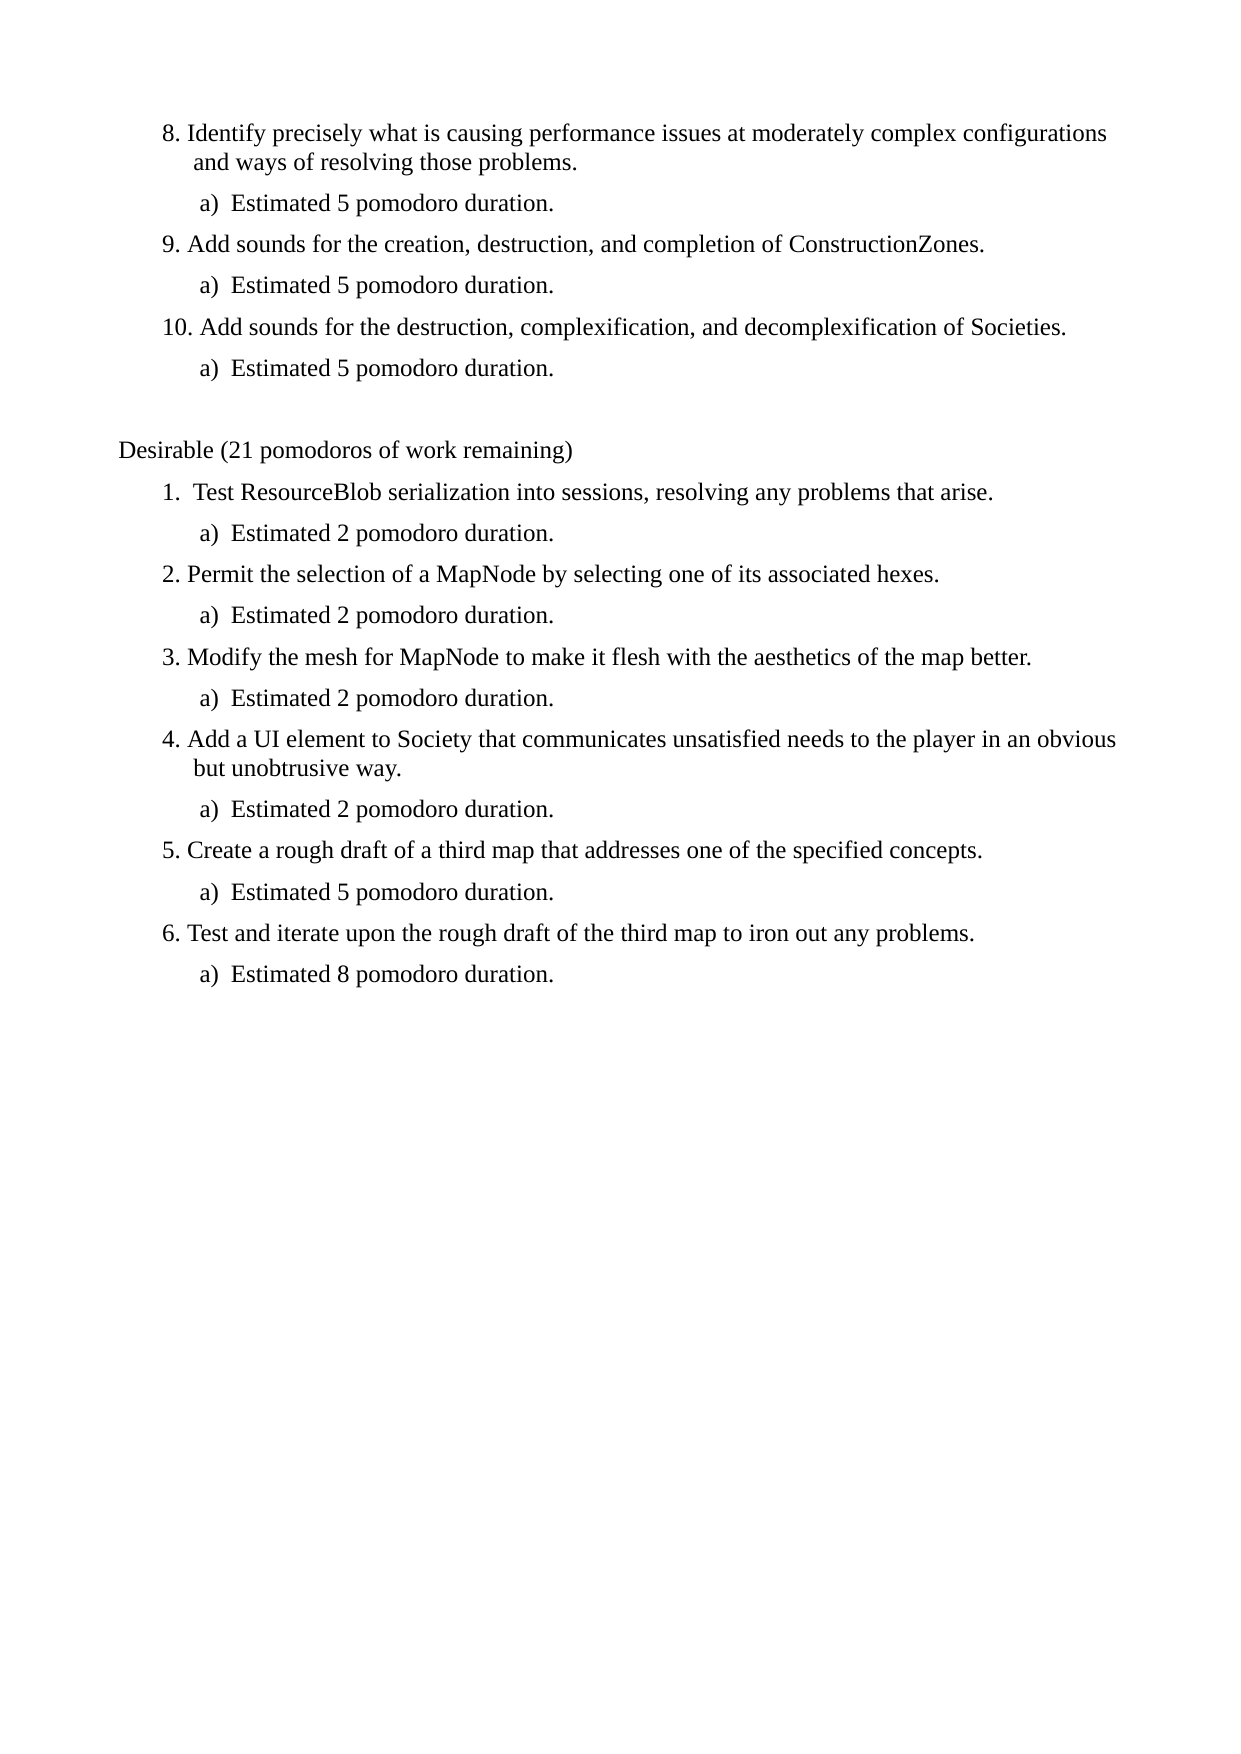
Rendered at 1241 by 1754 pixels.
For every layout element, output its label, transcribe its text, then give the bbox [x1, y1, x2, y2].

list Estimated 8 pomodoro duration. [193, 959, 1122, 988]
list Add a UI element to Society that communicates unsatisfied needs to the player in an obvious but unobtrusive way. [156, 724, 1122, 782]
list Add sounds for the creation, destruction, and completion of ConstructionZones. [156, 229, 1122, 258]
list Estimated 2 pomodoro duration. [193, 683, 1122, 712]
list Permit the selection of a MapNode by selecting one of its associated hexes. [156, 559, 1122, 588]
list Modify the mesh for MapNode to make it flesh with the aesthetics of the map better. [156, 642, 1122, 671]
list Identify precisely what is causing performance issues at moderately complex configurations and ways of resolving those problems. [156, 118, 1122, 176]
text Desirable (21 pomodoros of work remaining) [118, 436, 1122, 464]
list Estimated 5 pomodoro duration. [193, 188, 1122, 217]
list Estimated 5 pomodoro duration. [193, 877, 1122, 906]
list Test ResourceBlob serialization into sessions, resolving any problems that arise. [156, 477, 1122, 506]
list Estimated 2 pomodoro duration. [193, 601, 1122, 629]
list Test and iterate upon the rough draft of the third map to iron out any problems. [156, 918, 1122, 947]
list Estimated 5 pomodoro duration. [193, 353, 1122, 382]
list Estimated 2 pomodoro duration. [193, 794, 1122, 823]
list Estimated 5 pomodoro duration. [193, 271, 1122, 299]
list Create a rough draft of a third map that addresses one of the specified concepts. [156, 836, 1122, 864]
list Add sounds for the destruction, complexification, and decomplexification of Societies. [156, 312, 1122, 341]
list Estimated 2 pomodoro duration. [193, 518, 1122, 547]
